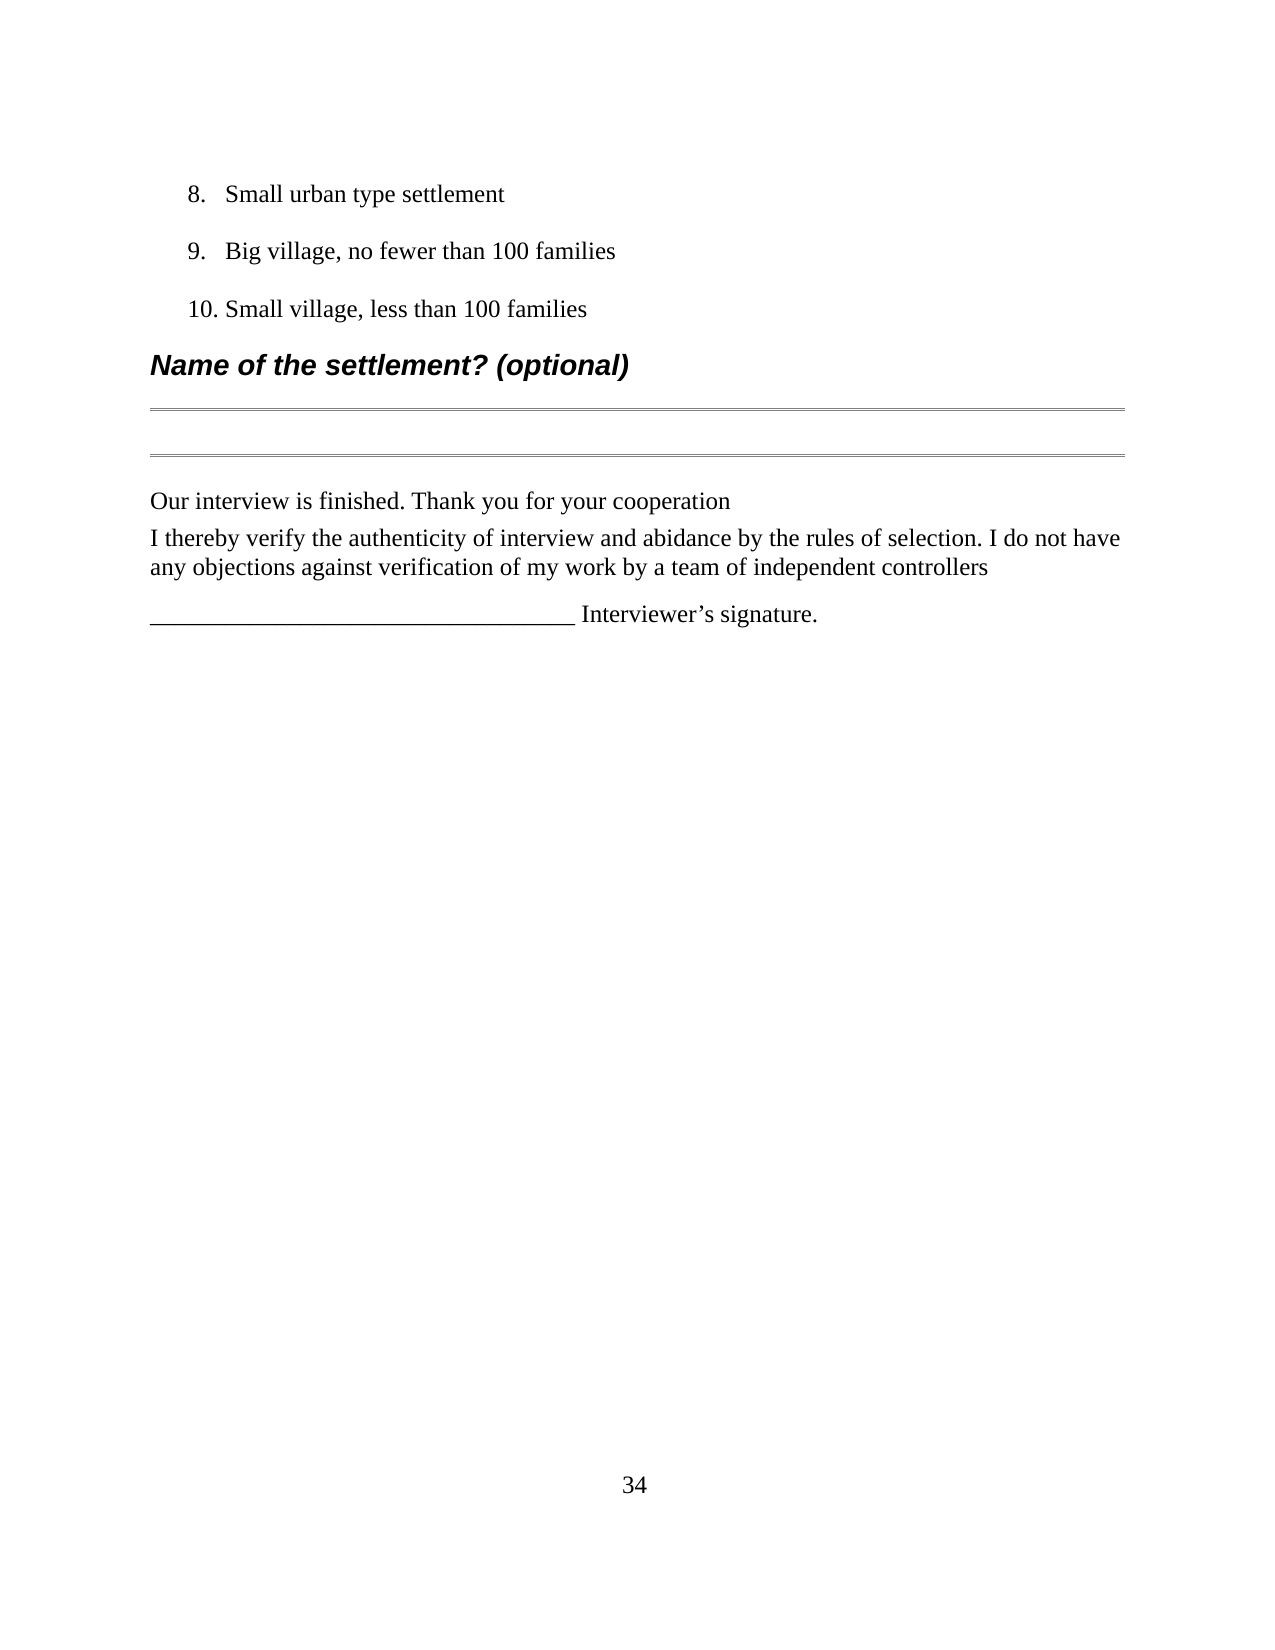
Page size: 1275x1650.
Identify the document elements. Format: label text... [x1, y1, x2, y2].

list Small village, less than 100 families [187, 294, 1125, 322]
text Our interview is finished. Thank you for your cooperation [150, 486, 1125, 514]
list [187, 150, 1125, 179]
list Small urban type settlement [187, 179, 1125, 236]
list Big village, no fewer than 100 families [187, 236, 1125, 294]
subtitle Name of the settlement? (optional) [150, 347, 1125, 381]
text I thereby verify the authenticity of interview and abidance by the rules of selection. I do not have any objections against verification of my work by a team of independent controllers [150, 523, 1125, 581]
text __________________________________ Interviewer’s signature. [150, 599, 1125, 628]
